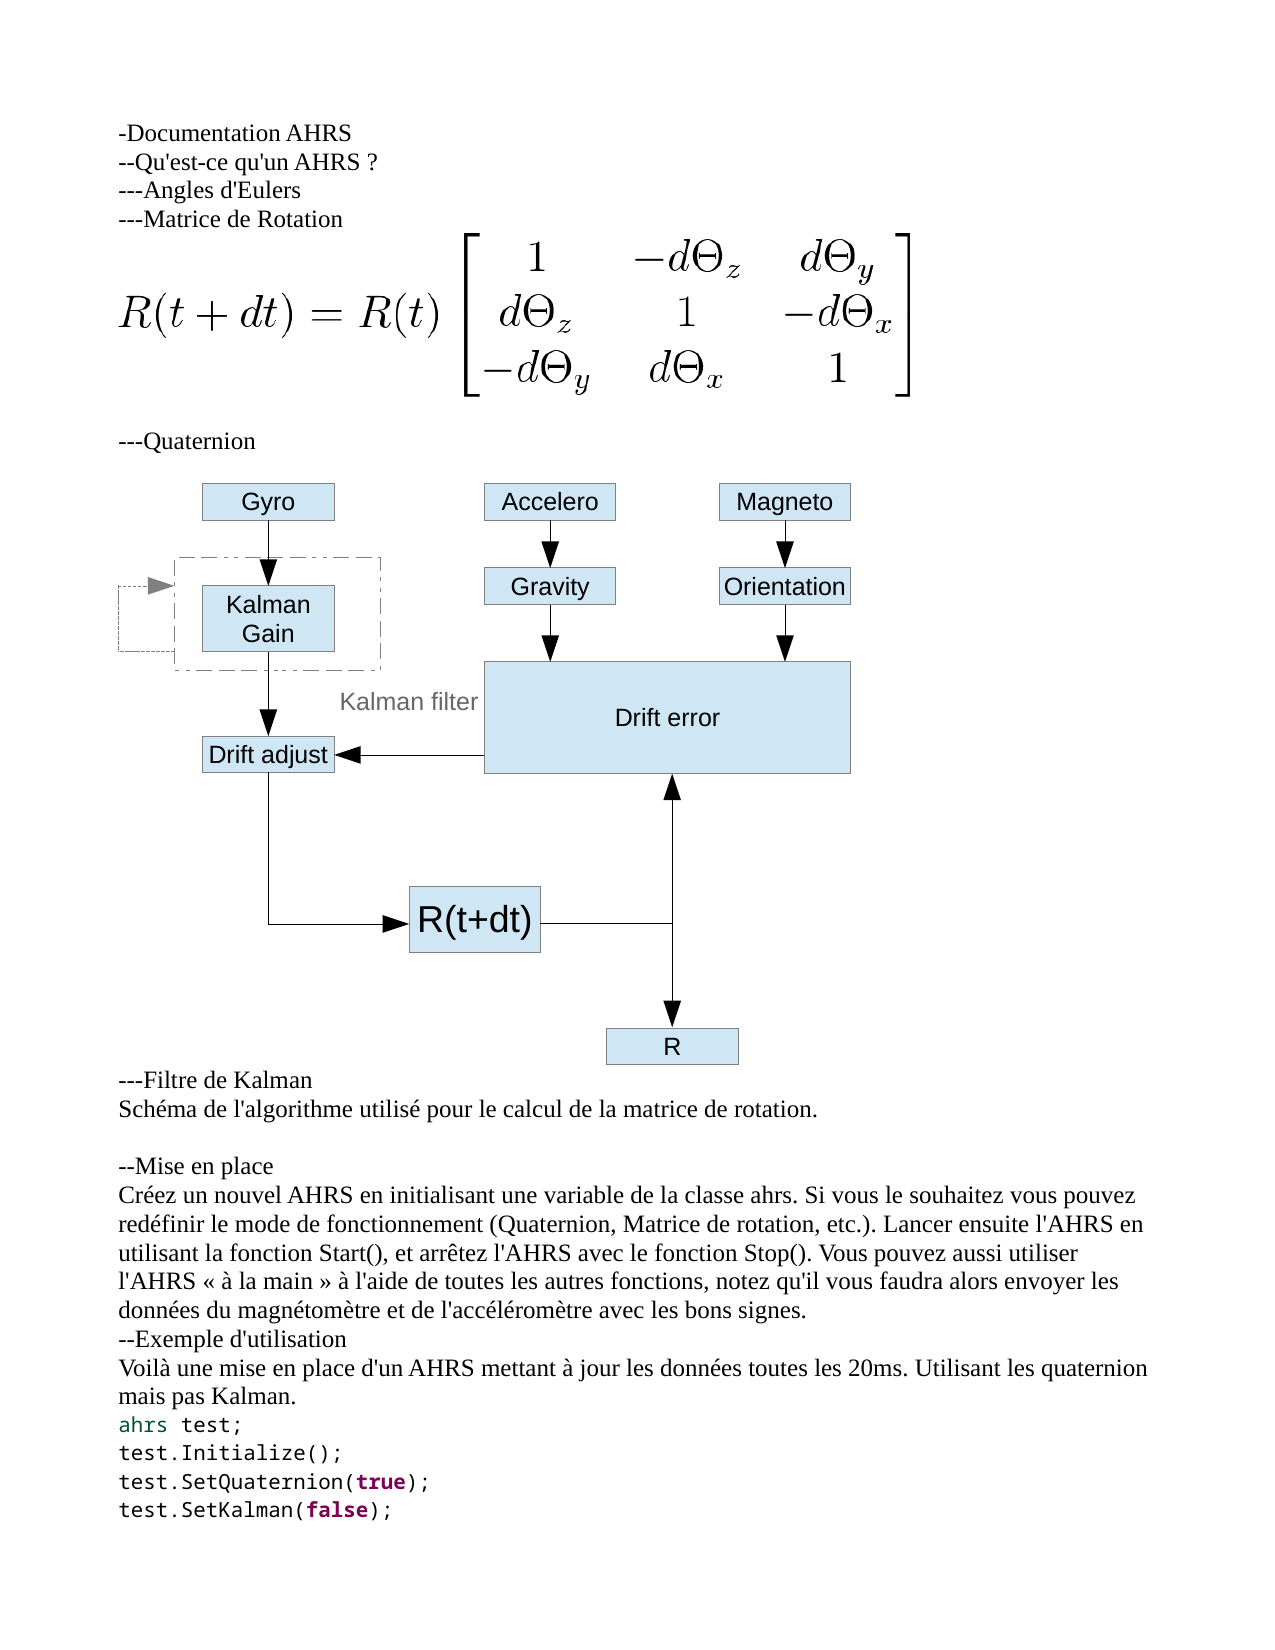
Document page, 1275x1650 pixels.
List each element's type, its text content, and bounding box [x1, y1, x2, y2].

text test.SetQuaternion(true); [118, 1467, 1157, 1495]
text --Qu'est-ce qu'un AHRS ? [118, 147, 1157, 176]
text test.SetKalman(false); [118, 1495, 1157, 1524]
text ---Matrice de Rotation [118, 204, 1157, 233]
text -Documentation AHRS [118, 118, 1157, 147]
text ahrs test; [118, 1410, 1157, 1438]
text Créez un nouvel AHRS en initialisant une variable de la classe ahrs. Si vous le souhaitez vous pouvez redéfinir le mode de fonctionnement (Quaternion, Matrice de rotation, etc.). Lancer ensuite l'AHRS en utilisant la fonction Start(), et arrêtez l'AHRS avec le fonction Stop(). Vous pouvez aussi utiliser l'AHRS « à la main » à l'aide de toutes les autres fonctions, notez qu'il vous faudra alors envoyer les données du magnétomètre et de l'accéléromètre avec les bons signes. [118, 1180, 1157, 1324]
text Schéma de l'algorithme utilisé pour le calcul de la matrice de rotation. [118, 1094, 1157, 1123]
text --Mise en place [118, 1151, 1157, 1180]
text ---Angles d'Eulers [118, 176, 1157, 204]
text ---Quaternion [118, 426, 1157, 455]
text --Exemple d'utilisation [118, 1324, 1157, 1353]
text Voilà une mise en place d'un AHRS mettant à jour les données toutes les 20ms. Utilisant les quaternion mais pas Kalman. [118, 1353, 1157, 1410]
text test.Initialize(); [118, 1438, 1157, 1467]
text ---Filtre de Kalman [118, 455, 1157, 1094]
picture [118, 233, 910, 397]
